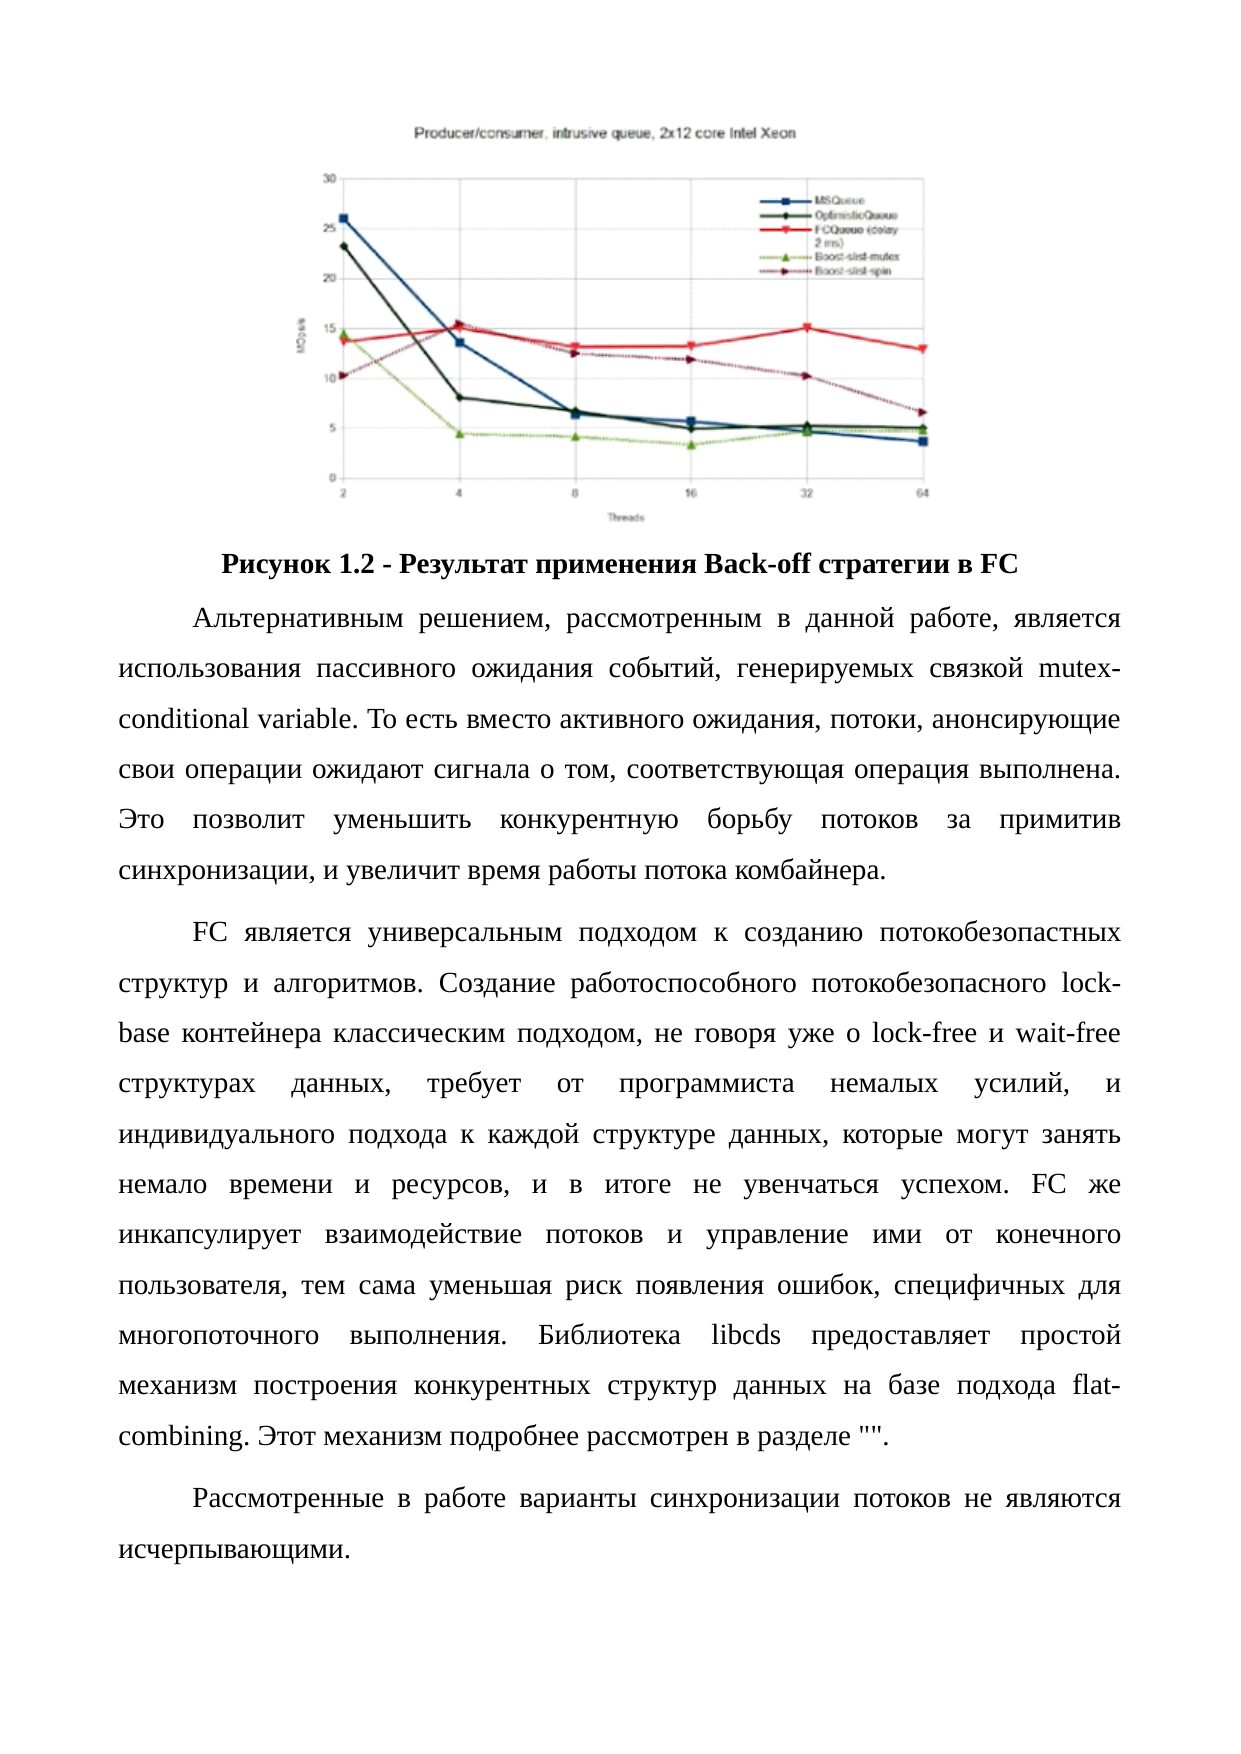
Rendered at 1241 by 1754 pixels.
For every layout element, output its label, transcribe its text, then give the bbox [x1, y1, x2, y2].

text FC является универсальным подходом к созданию потокобезопастных структур и алгоритмов. Создание работоспособного потокобезопасного lock-base контейнера классическим подходом, не говоря уже о lock-free и wait-free структурах данных, требует от программиста немалых усилий, и индивидуального подхода к каждой структуре данных, которые могут занять немало времени и ресурсов, и в итоге не увенчаться успехом. FC же инкапсулирует взаимодействие потоков и управление ими от конечного пользователя, тем сама уменьшая риск появления ошибок, специфичных для многопоточного выполнения. Библиотека libcds предоставляет простой механизм построения конкурентных структур данных на базе подхода flat-combining. Этот механизм подробнее рассмотрен в разделе "". [118, 914, 1122, 1451]
text Рисунок 1.2 - Результат применения Back-off стратегии в FC [118, 546, 1122, 579]
text Рассмотренные в работе варианты синхронизации потоков не являются исчерпывающими. [118, 1481, 1122, 1564]
text Альтернативным решением, рассмотренным в данной работе, является использования пассивного ожидания событий, генерируемых связкой mutex-conditional variable. То есть вместо активного ожидания, потоки, анонсирующие свои операции ожидают сигнала о том, соответствующая операция выполнена. Это позволит уменьшить конкурентную борьбу потоков за примитив синхронизации, и увеличит время работы потока комбайнера. [118, 600, 1122, 885]
